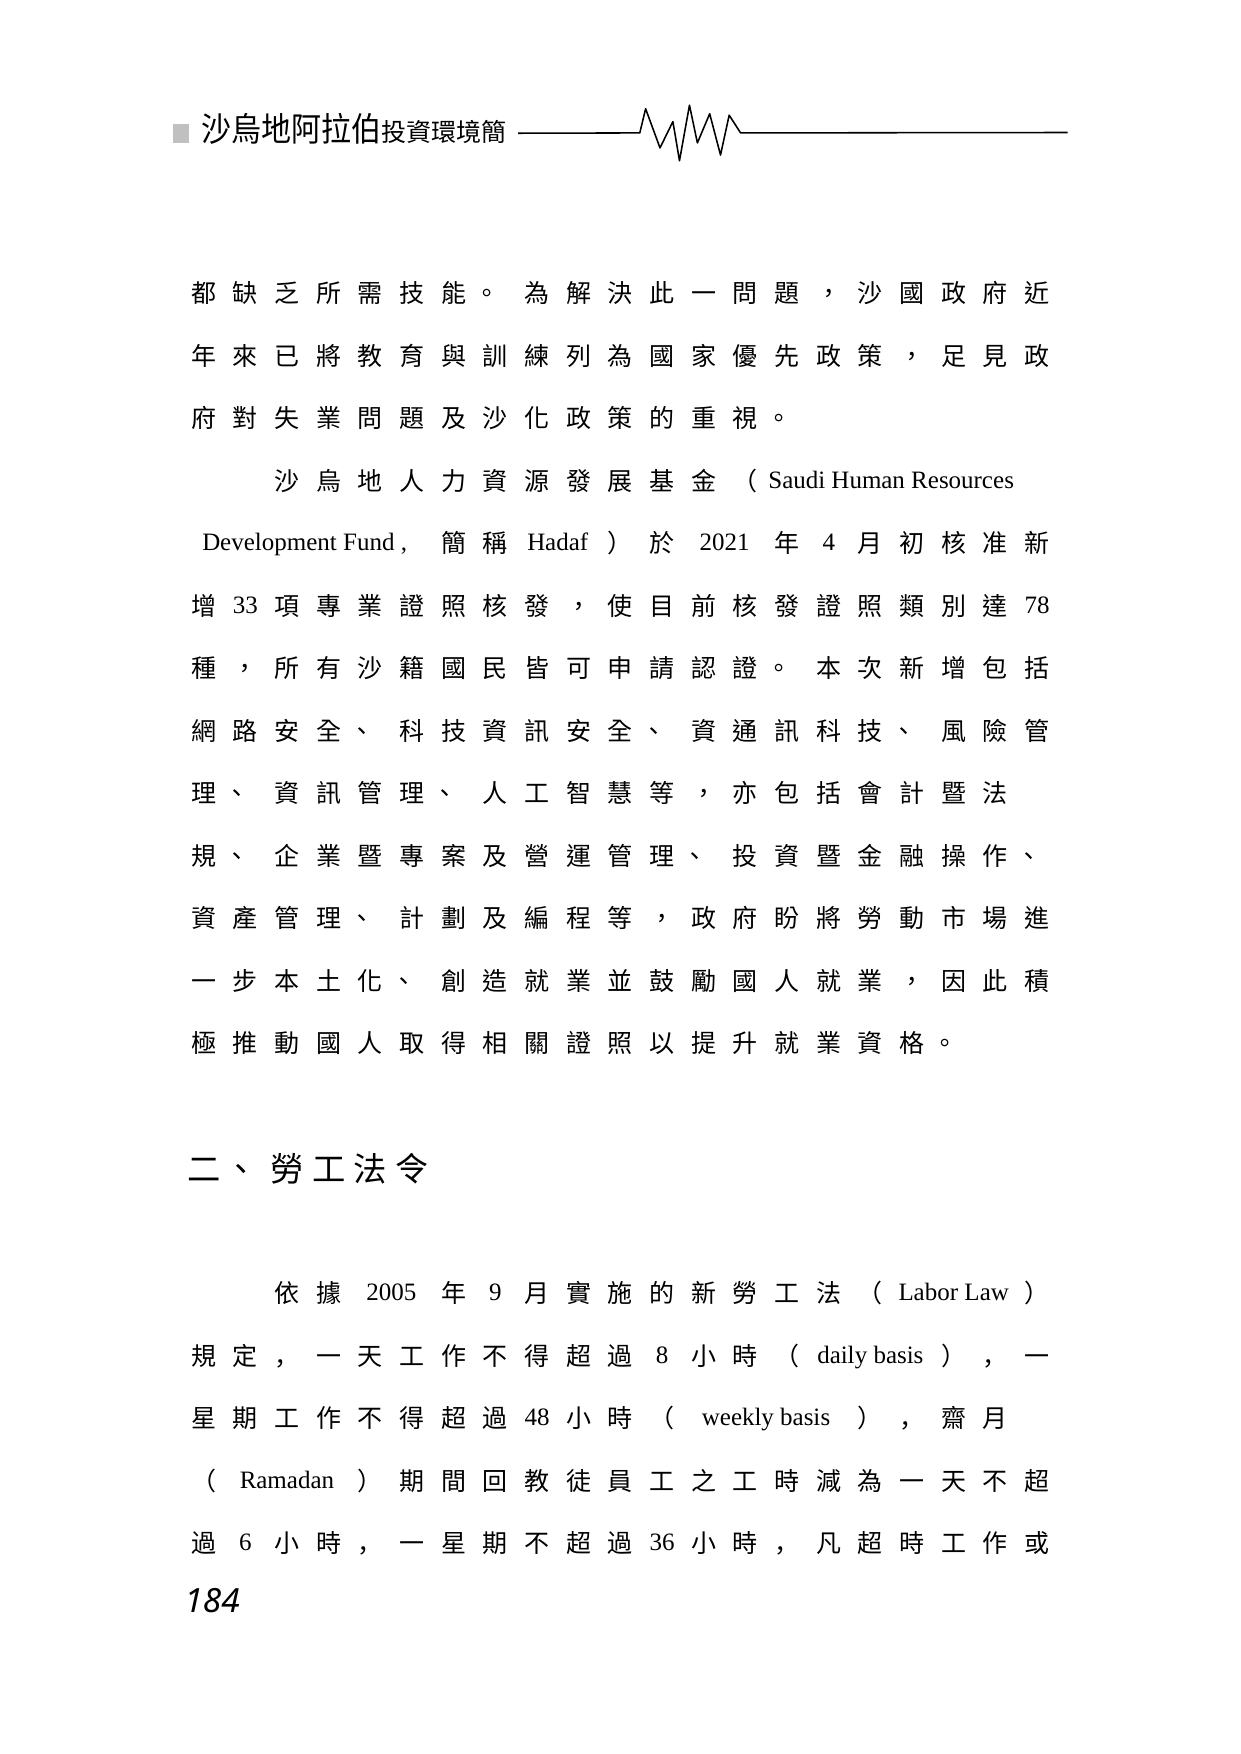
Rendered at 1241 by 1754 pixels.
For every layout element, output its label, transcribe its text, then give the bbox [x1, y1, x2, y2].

text 二、勞工法令 [183, 1125, 1058, 1188]
text 沙烏地人力資源發展基金（Saudi Human Resources Development Fund , 簡稱Hadaf）於2021年4月初核准新增33項專業證照核發，使目前核發證照類別達78種，所有沙籍國民皆可申請認證。本次新增包括網路安全、科技資訊安全、資通訊科技、風險管理、資訊管理、人工智慧等，亦包括會計暨法規、企業暨專案及營運管理、投資暨金融操作、資產管理、計劃及編程等，政府盼將勞動市場進一步本土化、創造就業並鼓勵國人就業，因此積極推動國人取得相關證照以提升就業資格。 [183, 438, 1058, 1063]
text 依據2005年9月實施的新勞工法（Labor Law）規定，一天工作不得超過8小時（daily basis），一星期工作不得超過48小時（weekly basis），齋月（Ramadan）期間回教徒員工之工時減為一天不超過6小時，一星期不超過36小時，凡超時工作或 [183, 1250, 1058, 1563]
text 都缺乏所需技能。為解決此一問題，沙國政府近年來已將教育與訓練列為國家優先政策，足見政府對失業問題及沙化政策的重視。 [183, 250, 1058, 438]
